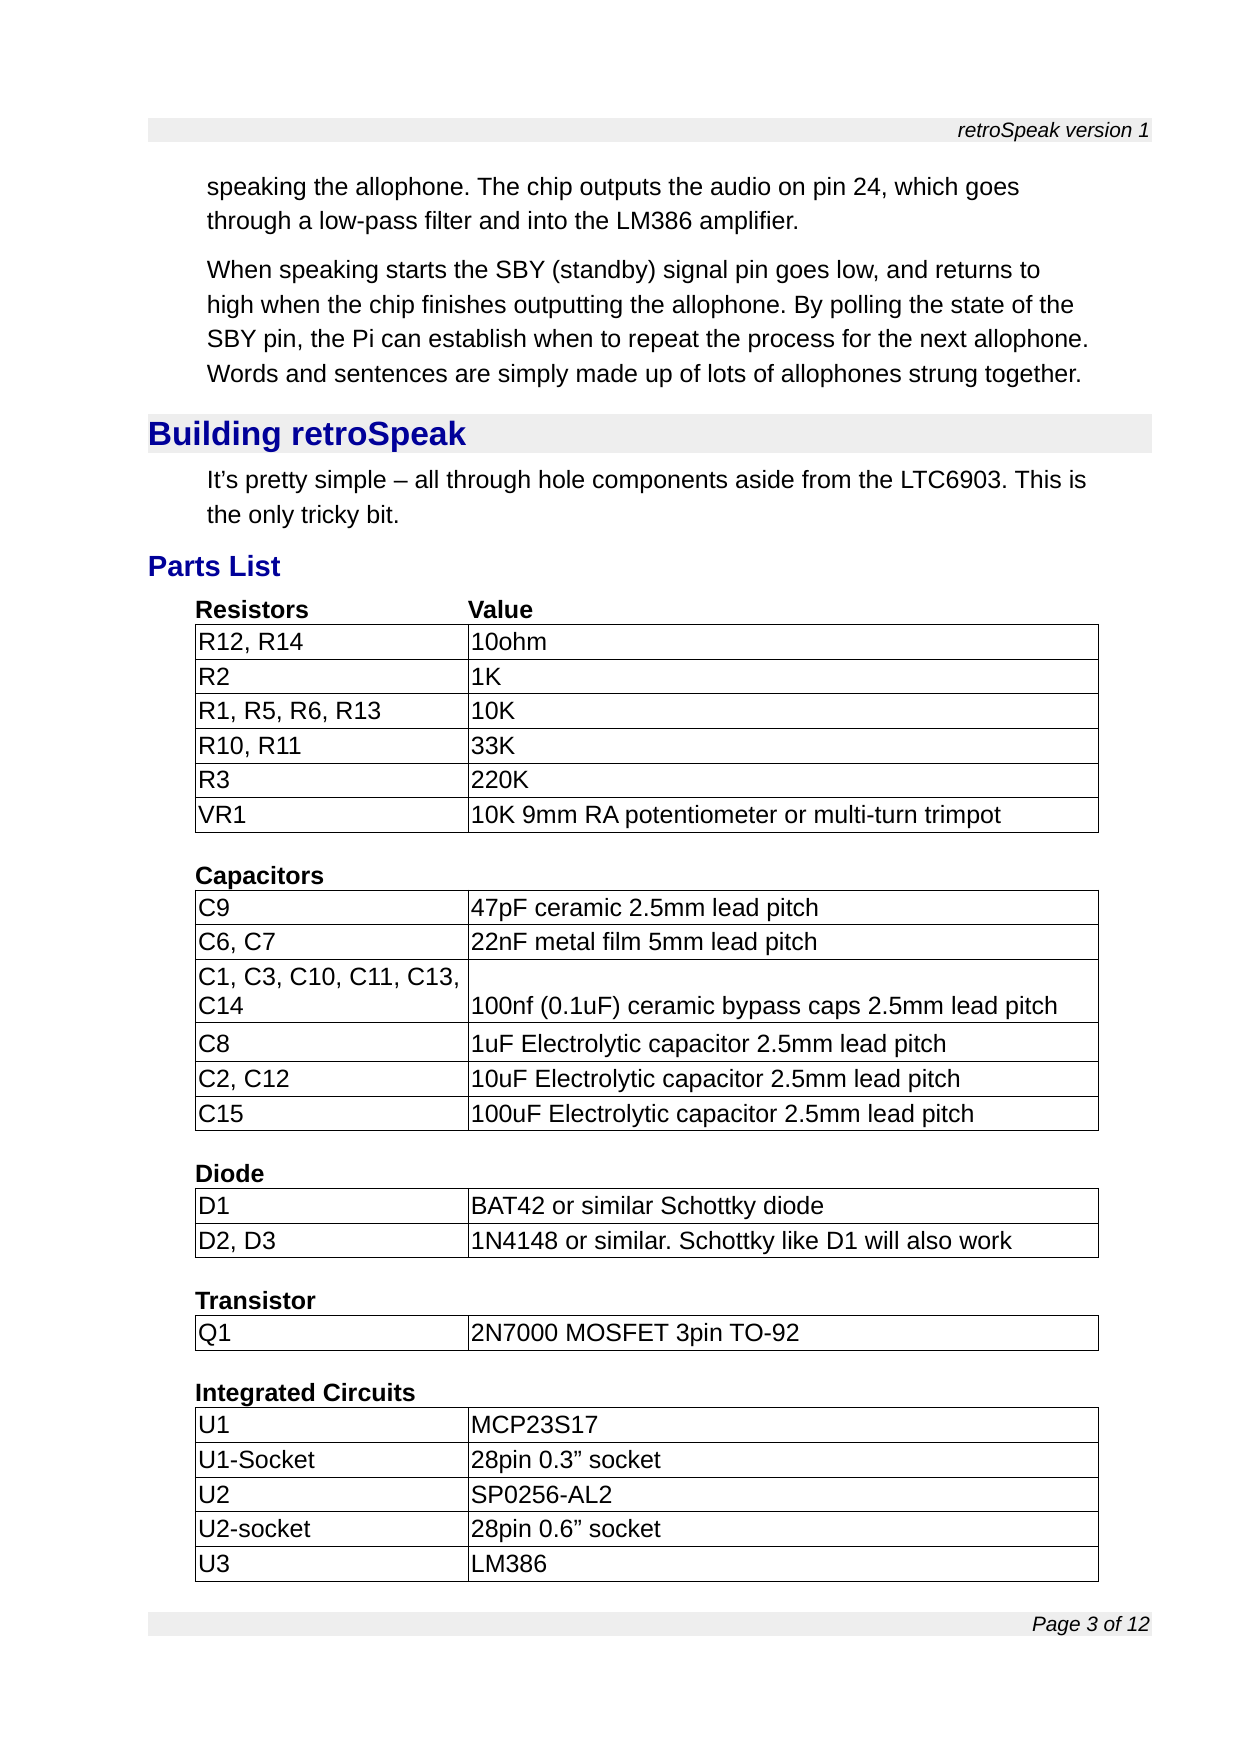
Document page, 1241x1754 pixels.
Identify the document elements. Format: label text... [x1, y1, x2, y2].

table_cell U3 [196, 1547, 468, 1581]
table_cell Integrated Circuits [195, 1379, 468, 1407]
table_cell Diode [195, 1159, 468, 1188]
table_cell D1 [196, 1189, 468, 1223]
table_cell BAT42 or similar Schottky diode [469, 1189, 1098, 1223]
table_header Resistors [195, 595, 468, 624]
table_cell 28pin 0.6” socket [469, 1512, 1098, 1546]
table_header Value [468, 595, 1098, 624]
table_cell 10K 9mm RA potentiometer or multi-turn trimpot [469, 798, 1098, 832]
table_cell U2 [196, 1478, 468, 1511]
table_cell 1uF Electrolytic capacitor 2.5mm lead pitch [469, 1023, 1098, 1061]
table_cell VR1 [196, 798, 468, 832]
text It’s pretty simple – all through hole components aside from the LTC6903. This is the only tricky bit. [207, 465, 1093, 528]
table_cell [468, 1351, 1098, 1378]
table_cell U1 [196, 1408, 468, 1442]
table_cell R3 [196, 764, 468, 797]
table_cell R1, R5, R6, R13 [196, 694, 468, 728]
table_cell [195, 1258, 468, 1286]
table_cell C1, C3, C10, C11, C13, C14 [196, 960, 468, 1022]
table_cell Transistor [195, 1286, 468, 1315]
text speaking the allophone. The chip outputs the audio on pin 24, which goes through a low-pass filter and into the LM386 amplifier. [207, 172, 1093, 235]
table_cell [195, 1131, 468, 1159]
table_cell U1-Socket [196, 1443, 468, 1477]
table_cell [468, 1258, 1098, 1286]
table_cell [468, 1131, 1098, 1159]
table_cell R12, R14 [196, 625, 468, 658]
table_cell U2-socket [196, 1512, 468, 1546]
table_cell 1N4148 or similar. Schottky like D1 will also work [469, 1224, 1098, 1257]
table_cell 1K [469, 660, 1098, 693]
table_cell R10, R11 [196, 729, 468, 762]
table_cell 10ohm [469, 625, 1098, 658]
table_cell [195, 1351, 468, 1378]
table_cell Capacitors [195, 861, 468, 889]
table_cell 100uF Electrolytic capacitor 2.5mm lead pitch [469, 1097, 1098, 1130]
table_cell C6, C7 [196, 925, 468, 959]
table_cell SP0256-AL2 [469, 1478, 1098, 1511]
subtitle Parts List [148, 549, 1152, 582]
table_cell C9 [196, 891, 468, 924]
table_cell 47pF ceramic 2.5mm lead pitch [469, 891, 1098, 924]
table_cell D2, D3 [196, 1224, 468, 1257]
table_cell 100nf (0.1uF) ceramic bypass caps 2.5mm lead pitch [469, 960, 1098, 1022]
table_cell [195, 833, 468, 861]
table_cell [468, 1286, 1098, 1315]
table_cell 2N7000 MOSFET 3pin TO-92 [469, 1316, 1098, 1349]
text When speaking starts the SBY (standby) signal pin goes low, and returns to high when the chip finishes outputting the allophone. By polling the state of the SBY pin, the Pi can establish when to repeat the process for the next allophone. Words and sentences are simply made up of lots of allophones strung together. [207, 255, 1093, 387]
table_cell [468, 861, 1098, 889]
table_cell MCP23S17 [469, 1408, 1098, 1442]
table_cell C8 [196, 1023, 468, 1061]
table_cell [468, 833, 1098, 861]
table_cell 10uF Electrolytic capacitor 2.5mm lead pitch [469, 1062, 1098, 1096]
table_cell 22nF metal film 5mm lead pitch [469, 925, 1098, 959]
table_cell 10K [469, 694, 1098, 728]
table_cell Q1 [196, 1316, 468, 1349]
table_cell C15 [196, 1097, 468, 1130]
table_cell R2 [196, 660, 468, 693]
subtitle Building retroSpeak [148, 414, 1152, 453]
table_cell LM386 [469, 1547, 1098, 1581]
table_cell 28pin 0.3” socket [469, 1443, 1098, 1477]
table_cell 220K [469, 764, 1098, 797]
table_cell [468, 1159, 1098, 1188]
table_cell [468, 1379, 1098, 1407]
table_cell C2, C12 [196, 1062, 468, 1096]
table_cell 33K [469, 729, 1098, 762]
